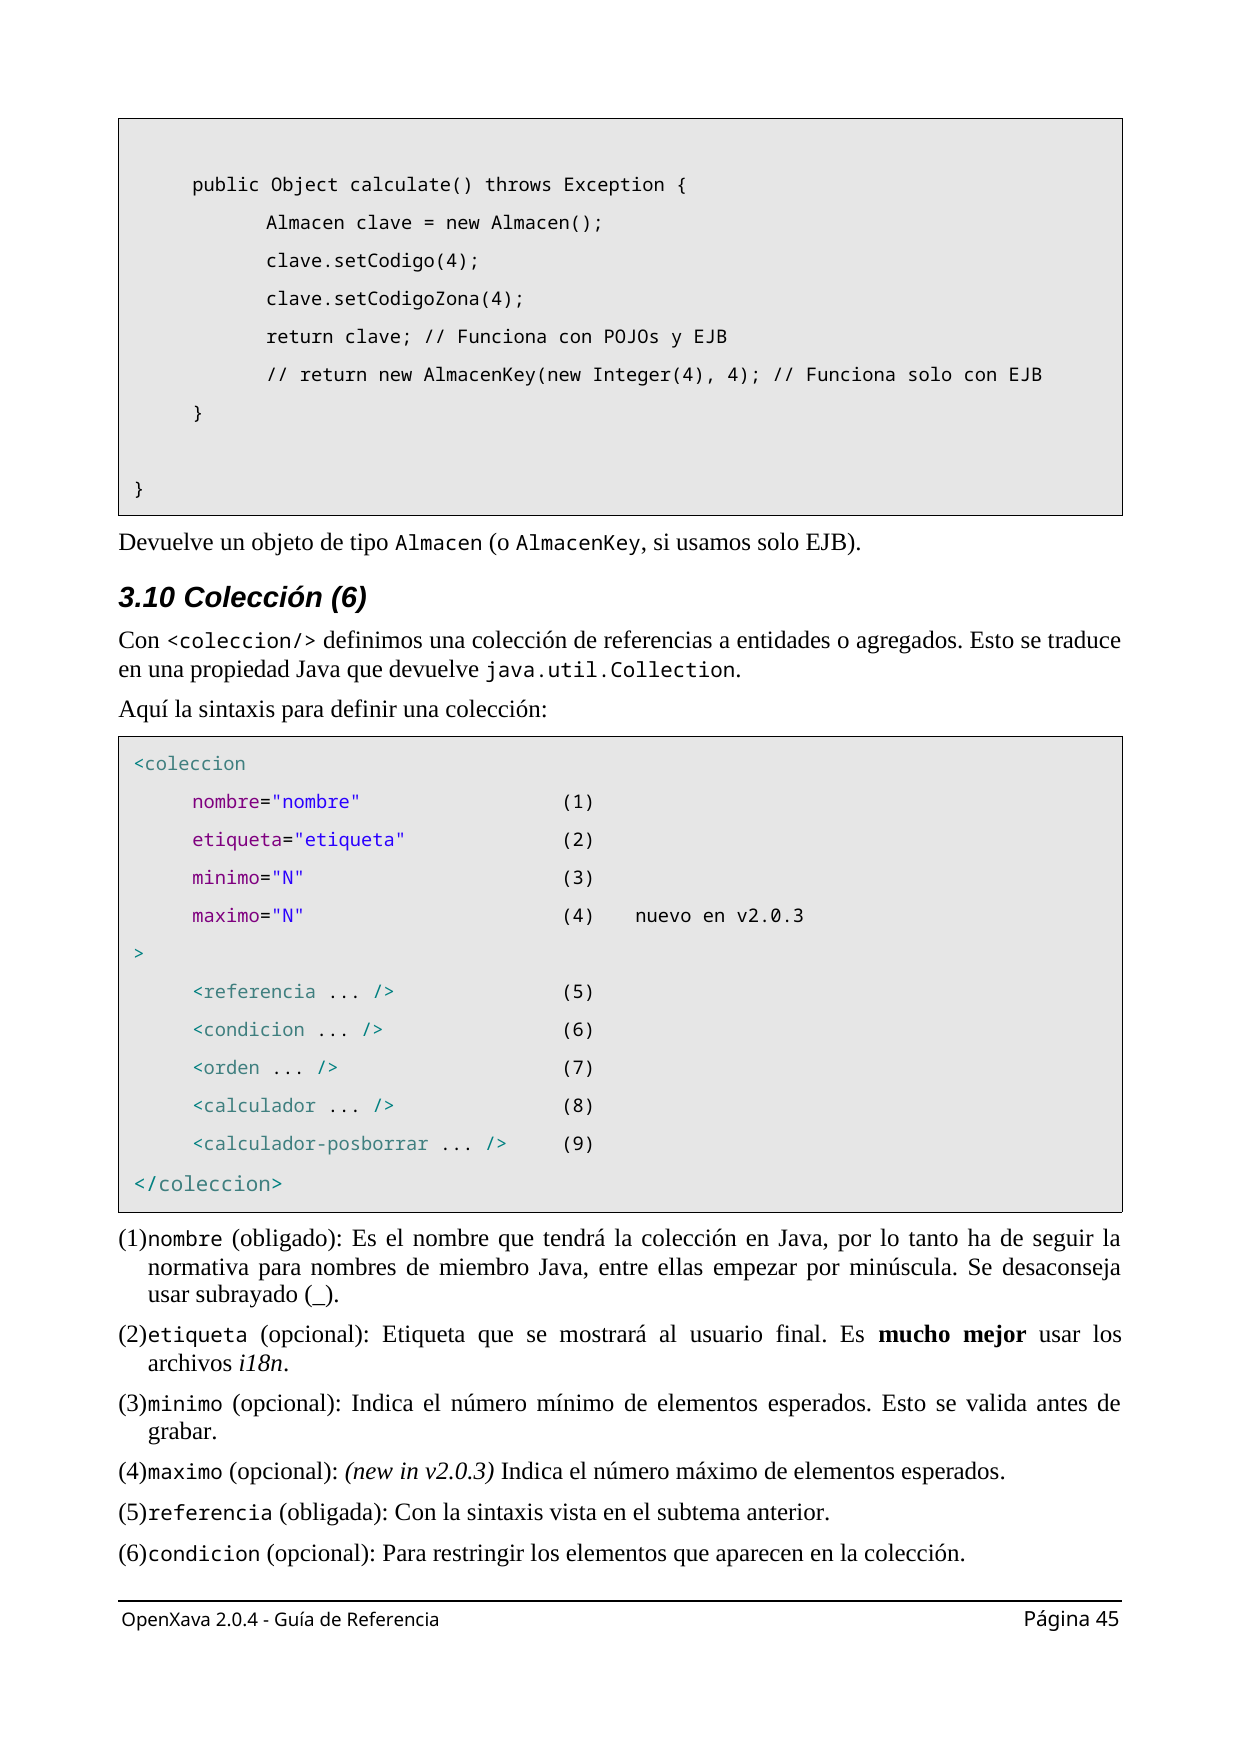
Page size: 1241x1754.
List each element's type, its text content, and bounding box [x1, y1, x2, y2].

text minimo="N" (3) [119, 850, 1122, 888]
text // return new AlmacenKey(new Integer(4), 4); // Funciona solo con EJB [119, 346, 1122, 384]
list nombre (obligado): Es el nombre que tendrá la colección en Java, por lo tanto ha de seguir la normativa para nombres de miembro Java, entre ellas empezar por minúscula. Se desaconseja usar subrayado (_). [118, 1224, 1122, 1308]
text return clave; // Funciona con POJOs y EJB [119, 308, 1122, 346]
text Aquí la sintaxis para definir una colección: [118, 696, 1122, 723]
text nombre="nombre" (1) [119, 774, 1122, 812]
text clave.setCodigo(4); [119, 232, 1122, 270]
text Devuelve un objeto de tipo Almacen (o AlmacenKey, si usamos solo EJB). [118, 528, 1122, 556]
text <coleccion [119, 737, 1122, 774]
list referencia (obligada): Con la sintaxis vista en el subtema anterior. [118, 1498, 1122, 1526]
text Con <coleccion/> definimos una colección de referencias a entidades o agregados. Esto se traduce en una propiedad Java que devuelve java.util.Collection. [118, 627, 1122, 683]
text Almacen clave = new Almacen(); [119, 194, 1122, 232]
text maximo="N" (4) nuevo en v2.0.3 [119, 888, 1122, 926]
text > [119, 926, 1122, 964]
text <calculador ... /> (8) [119, 1078, 1122, 1116]
text public Object calculate() throws Exception { [119, 156, 1122, 194]
list etiqueta (opcional): Etiqueta que se mostrará al usuario final. Es mucho mejor usar los archivos i18n. [118, 1321, 1122, 1377]
text } [119, 460, 1122, 515]
list condicion (opcional): Para restringir los elementos que aparecen en la colección. [118, 1539, 1122, 1567]
text </coleccion> [119, 1154, 1122, 1212]
list minimo (opcional): Indica el número mínimo de elementos esperados. Esto se valida antes de grabar. [118, 1389, 1122, 1445]
text } [119, 384, 1122, 422]
list maximo (opcional): (new in v2.0.3) Indica el número máximo de elementos esperados. [118, 1457, 1122, 1486]
subtitle Colección (6) [118, 581, 1122, 614]
text <condicion ... /> (6) [119, 1002, 1122, 1040]
text etiqueta="etiqueta" (2) [119, 812, 1122, 850]
text <calculador-posborrar ... /> (9) [119, 1116, 1122, 1154]
text <orden ... /> (7) [119, 1040, 1122, 1078]
text <referencia ... /> (5) [119, 964, 1122, 1002]
text clave.setCodigoZona(4); [119, 270, 1122, 308]
